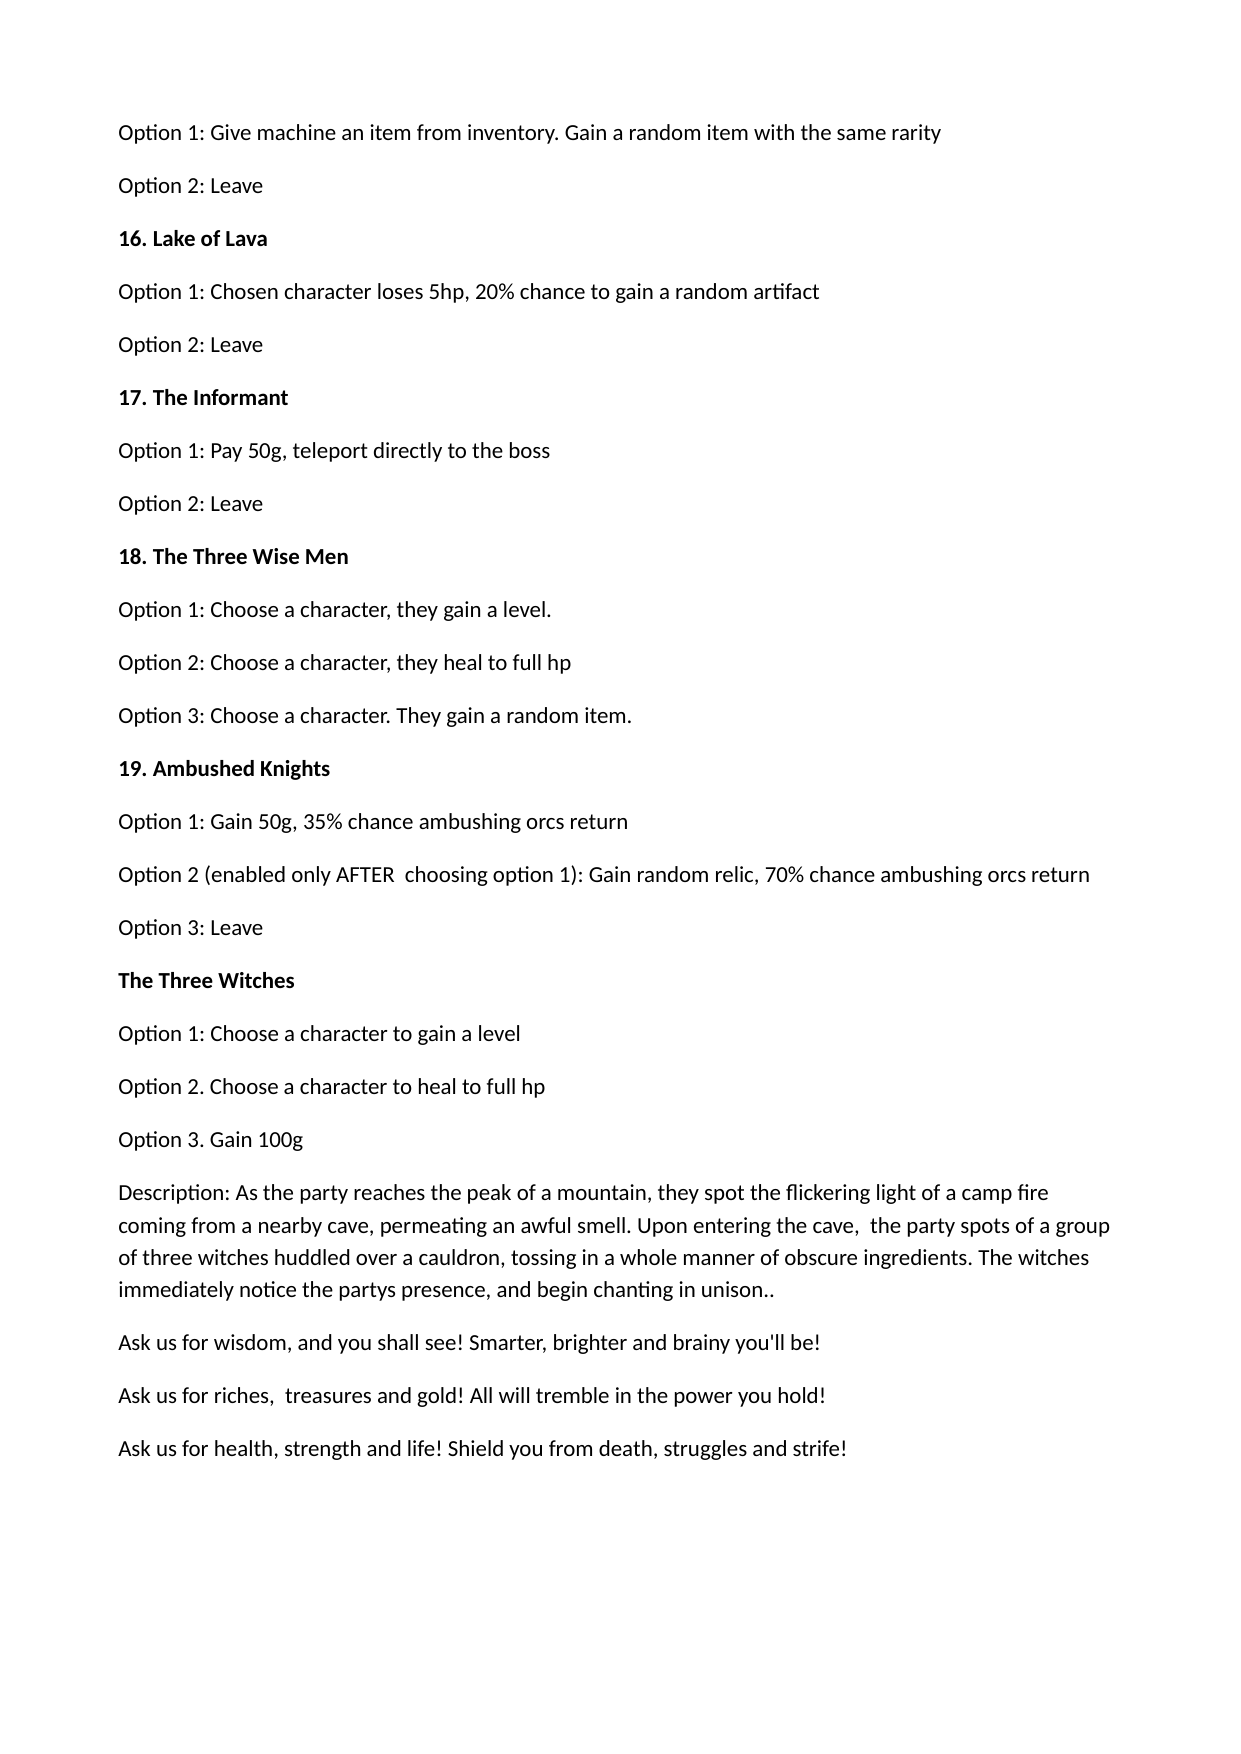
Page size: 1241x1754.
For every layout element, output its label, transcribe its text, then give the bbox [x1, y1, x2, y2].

text Option 2: Choose a character, they heal to full hp [118, 648, 1122, 676]
text Ask us for wisdom, and you shall see! Smarter, brighter and brainy you'll be! [118, 1328, 1122, 1356]
list The Three Witches [118, 966, 1122, 994]
text 18. The Three Wise Men [118, 542, 1122, 570]
text Option 2: Leave [118, 489, 1122, 517]
text Option 1: Chosen character loses 5hp, 20% chance to gain a random artifact [118, 277, 1122, 305]
text Option 3: Choose a character. They gain a random item. [118, 701, 1122, 729]
text Option 2. Choose a character to heal to full hp [118, 1072, 1122, 1101]
text Option 2 (enabled only AFTER choosing option 1): Gain random relic, 70% chance ambushing orcs return [118, 860, 1122, 888]
text Option 1: Gain 50g, 35% chance ambushing orcs return [118, 807, 1122, 835]
text Option 3: Leave [118, 913, 1122, 941]
text Option 3. Gain 100g [118, 1126, 1122, 1153]
text Option 1: Pay 50g, teleport directly to the boss [118, 436, 1122, 464]
text 19. Ambushed Knights [118, 754, 1122, 782]
text Ask us for riches, treasures and gold! All will tremble in the power you hold! [118, 1381, 1122, 1409]
text Option 2: Leave [118, 330, 1122, 358]
text Option 1: Choose a character to gain a level [118, 1019, 1122, 1047]
text Option 2: Leave [118, 171, 1122, 199]
text Description: As the party reaches the peak of a mountain, they spot the flickering light of a camp fire coming from a nearby cave, permeating an awful smell. Upon entering the cave, the party spots of a group of three witches huddled over a cauldron, tossing in a whole manner of obscure ingredients. The witches immediately notice the partys presence, and begin chanting in unison.. [118, 1178, 1122, 1303]
text Ask us for health, strength and life! Shield you from death, struggles and strife! [118, 1434, 1122, 1462]
text 17. The Informant [118, 383, 1122, 411]
text Option 1: Choose a character, they gain a level. [118, 595, 1122, 623]
text Option 1: Give machine an item from inventory. Gain a random item with the same rarity [118, 118, 1122, 146]
text 16. Lake of Lava [118, 224, 1122, 252]
